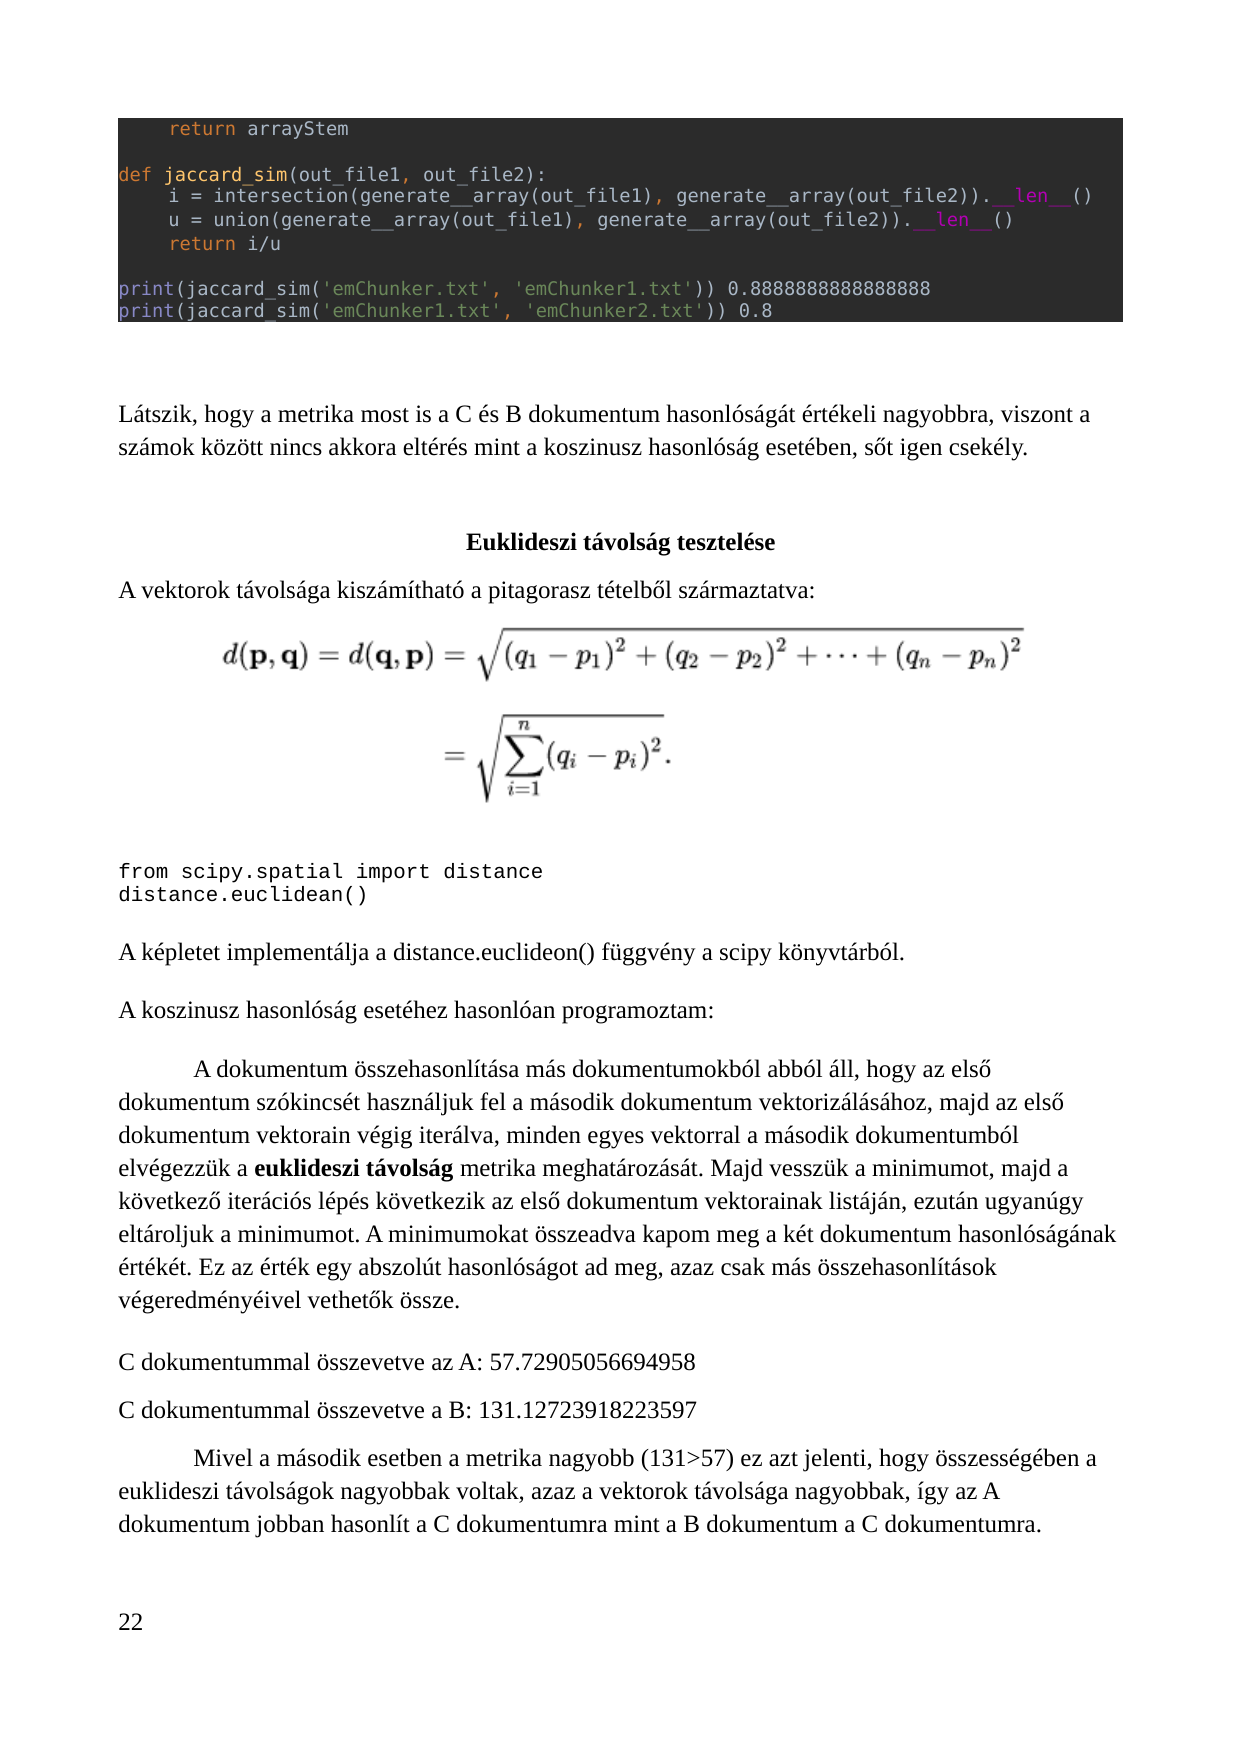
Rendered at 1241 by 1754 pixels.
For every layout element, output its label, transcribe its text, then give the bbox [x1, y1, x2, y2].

text Mivel a második esetben a metrika nagyobb (131>57) ez azt jelenti, hogy összességében a euklideszi távolságok nagyobbak voltak, azaz a vektorok távolsága nagyobbak, így az A dokumentum jobban hasonlít a C dokumentumra mint a B dokumentum a C dokumentumra. [118, 1443, 1123, 1537]
text Euklideszi távolság tesztelése [118, 527, 1123, 556]
text A koszinusz hasonlóság esetéhez hasonlóan programoztam: [118, 996, 1123, 1024]
text from scipy.spatial import distance [118, 861, 1123, 884]
text A képletet implementálja a distance.euclideon() függvény a scipy könyvtárból. [118, 937, 1123, 966]
text print(jaccard_sim('emChunker1.txt', 'emChunker2.txt')) 0.8 [118, 300, 1123, 322]
text A vektorok távolsága kiszámítható a pitagorasz tételből származtatva: [118, 575, 1123, 604]
text print(jaccard_sim('emChunker.txt', 'emChunker1.txt')) 0.8888888888888888 [118, 278, 1123, 300]
text distance.euclidean() [118, 884, 1123, 908]
text u = union(generate__array(out_file1), generate__array(out_file2)).__len__() [118, 209, 1123, 233]
text C dokumentummal összevetve a B: 131.12723918223597 [118, 1395, 1123, 1424]
picture [209, 622, 1032, 809]
text C dokumentummal összevetve az A: 57.72905056694958 [118, 1347, 1123, 1376]
text def jaccard_sim(out_file1, out_file2): [118, 164, 1123, 186]
text Látszik, hogy a metrika most is a C és B dokumentum hasonlóságát értékeli nagyobbra, viszont a számok között nincs akkora eltérés mint a koszinusz hasonlóság esetében, sőt igen csekély. [118, 399, 1123, 461]
text return i/u [118, 233, 1123, 256]
text A dokumentum összehasonlítása más dokumentumokból abból áll, hogy az első dokumentum szókincsét használjuk fel a második dokumentum vektorizálásához, majd az első dokumentum vektorain végig iterálva, minden egyes vektorral a második dokumentumból elvégezzük a euklideszi távolság metrika meghatározását. Majd vesszük a minimumot, majd a következő iterációs lépés következik az első dokumentum vektorainak listáján, ezután ugyanúgy eltároljuk a minimumot. A minimumokat összeadva kapom meg a két dokumentum hasonlóságának értékét. Ez az érték egy abszolút hasonlóságot ad meg, azaz csak más összehasonlítások végeredményéivel vethetők össze. [118, 1054, 1123, 1314]
text i = intersection(generate__array(out_file1), generate__array(out_file2)).__len__() [118, 186, 1123, 209]
text return arrayStem [118, 118, 1123, 142]
